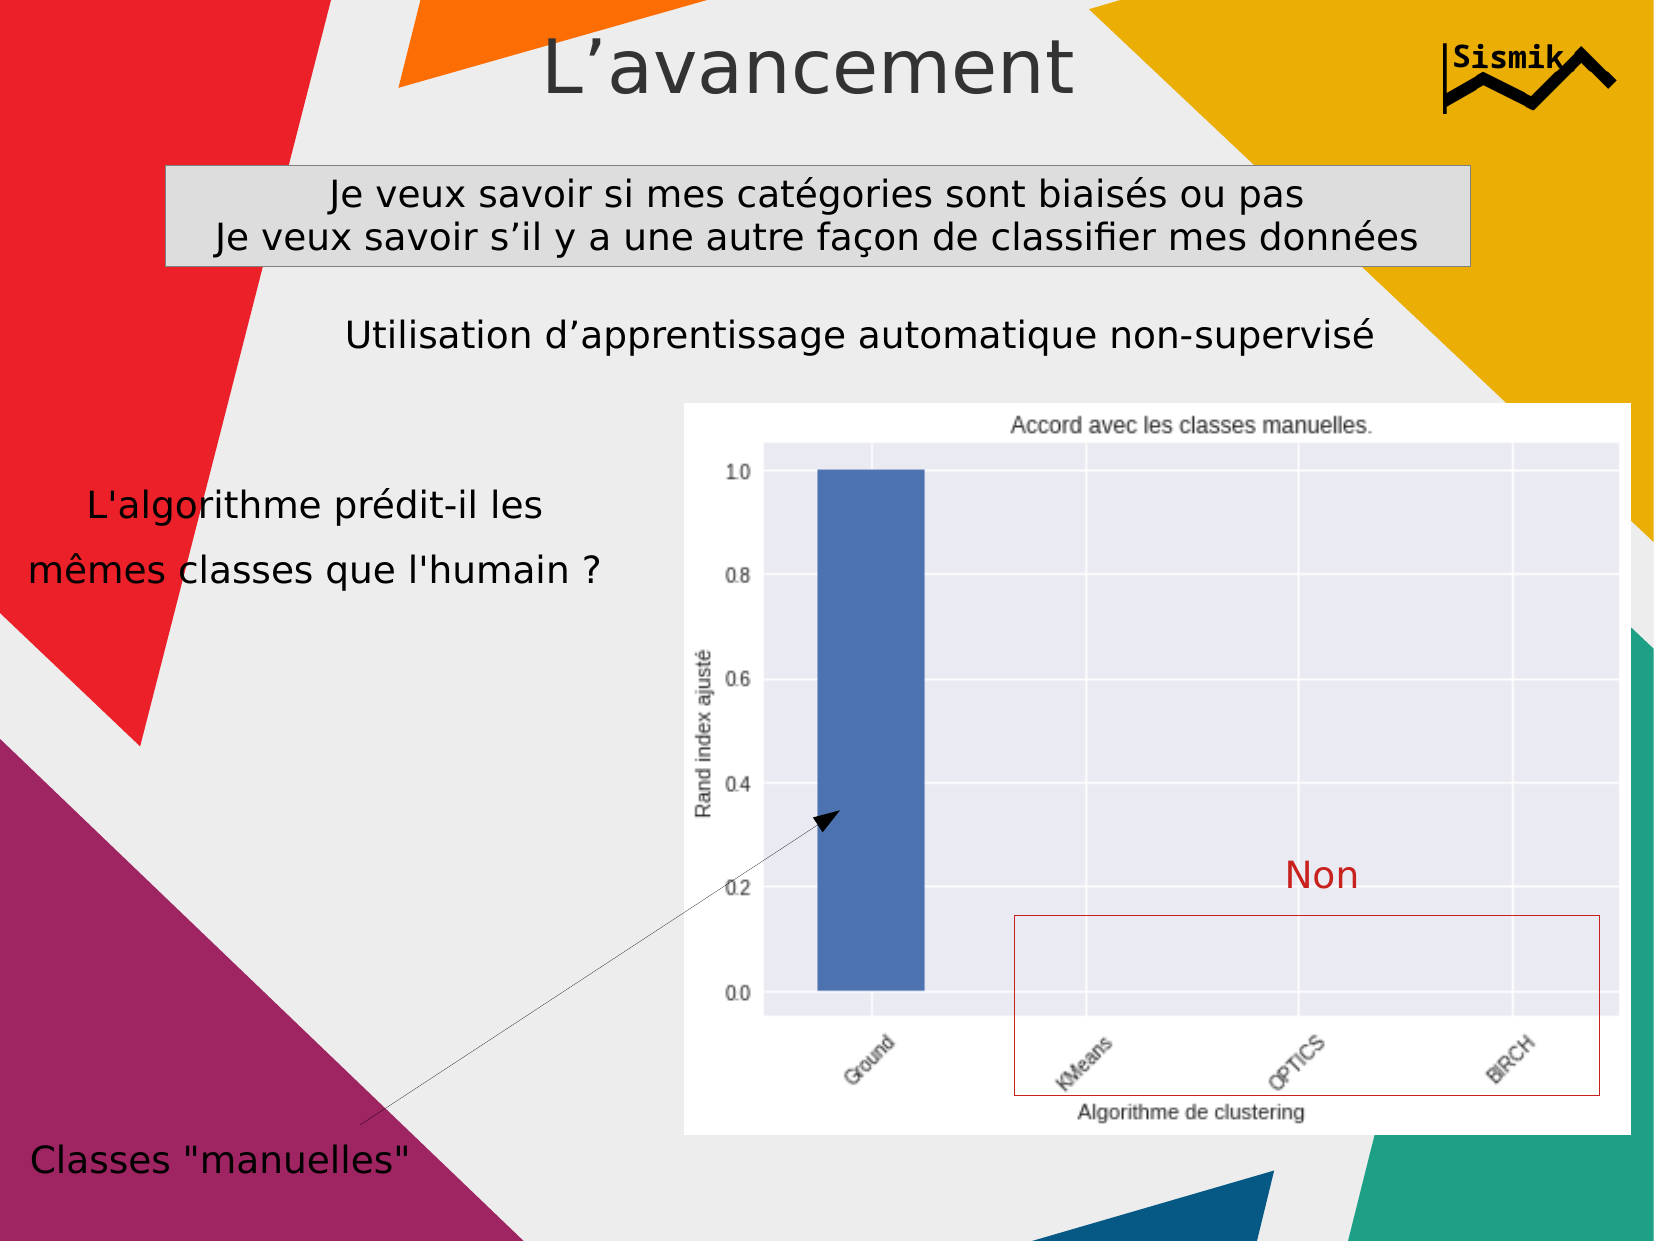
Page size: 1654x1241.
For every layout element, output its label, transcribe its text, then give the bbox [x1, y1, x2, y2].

text_box Je veux savoir si mes catégories sont biaisés ou pas Je veux savoir s’il y a une autre façon de classifier mes données [165, 165, 1471, 267]
text_box Non [1269, 825, 1555, 906]
text_box Sismik [1437, 26, 1589, 81]
title L’avancement [450, 0, 1167, 136]
picture [684, 403, 1631, 1135]
text_box Classes "manuelles" [15, 1110, 436, 1191]
text_box L'algorithme prédit-il les mêmes classes que l'humain ? [0, 454, 631, 601]
picture [1443, 39, 1624, 114]
text_box Utilisation d’apprentissage automatique non-supervisé [330, 285, 1411, 366]
